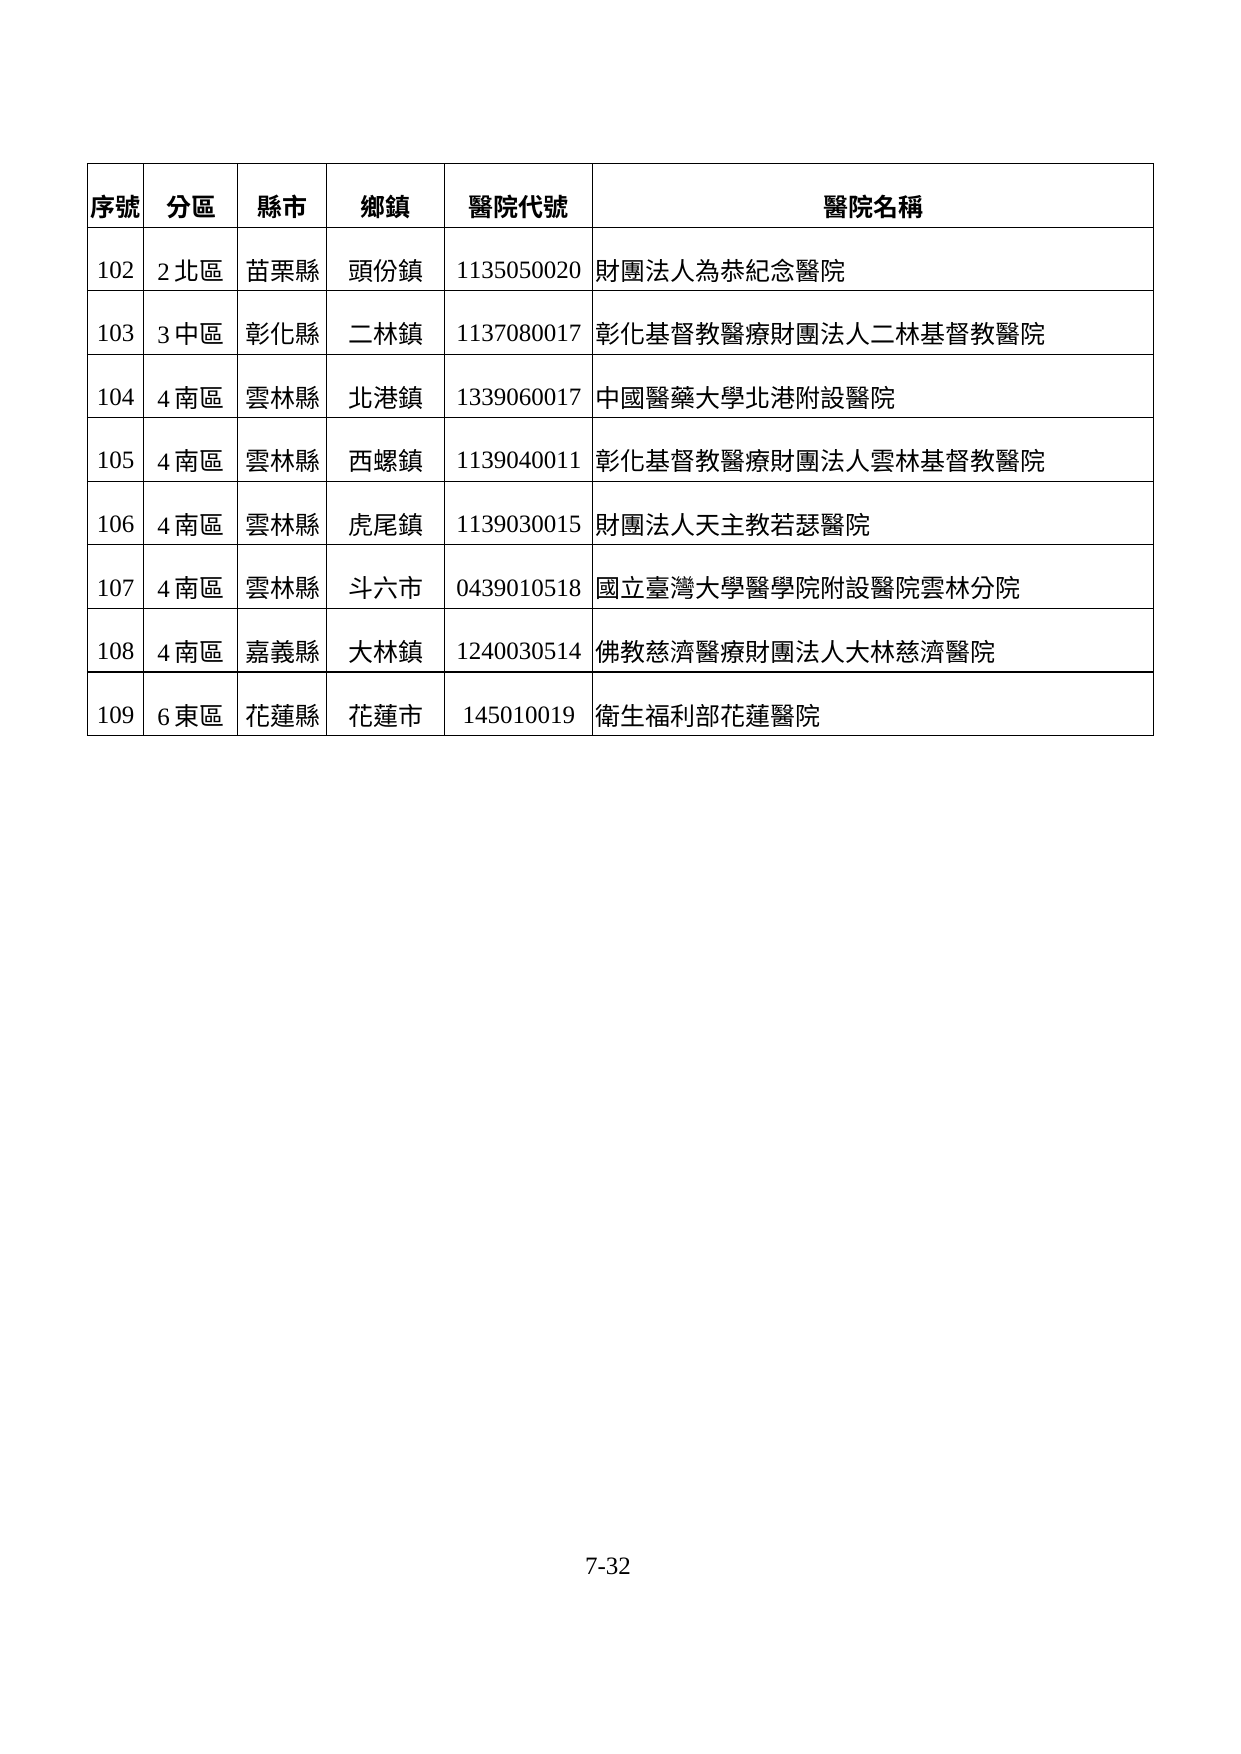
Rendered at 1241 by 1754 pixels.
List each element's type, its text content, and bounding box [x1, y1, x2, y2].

table_cell 1135050020 [445, 228, 592, 290]
table_cell 4南區 [144, 545, 237, 608]
table_cell 衛生福利部花蓮醫院 [593, 673, 1153, 735]
table_header 醫院代號 [445, 164, 592, 227]
table_cell 102 [88, 228, 143, 290]
table_cell 頭份鎮 [327, 228, 444, 290]
table_cell 二林鎮 [327, 291, 444, 354]
table_cell 108 [88, 609, 143, 671]
table_cell 西螺鎮 [327, 418, 444, 481]
table_cell 財團法人天主教若瑟醫院 [593, 482, 1153, 544]
table_cell 1240030514 [445, 609, 592, 671]
table_cell 4南區 [144, 609, 237, 671]
table_cell 雲林縣 [238, 545, 326, 608]
table_cell 0439010518 [445, 545, 592, 608]
table_cell 彰化基督教醫療財團法人二林基督教醫院 [593, 291, 1153, 354]
table_cell 107 [88, 545, 143, 608]
table_cell 1139030015 [445, 482, 592, 544]
table_cell 6東區 [144, 673, 237, 735]
table_cell 106 [88, 482, 143, 544]
table_cell 花蓮縣 [238, 673, 326, 735]
table_cell 2北區 [144, 228, 237, 290]
table_header 醫院名稱 [593, 164, 1153, 227]
table_cell 1139040011 [445, 418, 592, 481]
table_header 鄉鎮 [327, 164, 444, 227]
table_cell 苗栗縣 [238, 228, 326, 290]
table_cell 105 [88, 418, 143, 481]
table_cell 中國醫藥大學北港附設醫院 [593, 355, 1153, 417]
table_cell 花蓮市 [327, 673, 444, 735]
table_cell 145010019 [445, 673, 592, 735]
table_header 分區 [144, 164, 237, 227]
table_header 縣市 [238, 164, 326, 227]
table_cell 4南區 [144, 482, 237, 544]
table_cell 104 [88, 355, 143, 417]
table_cell 國立臺灣大學醫學院附設醫院雲林分院 [593, 545, 1153, 608]
table_cell 大林鎮 [327, 609, 444, 671]
table_cell 嘉義縣 [238, 609, 326, 671]
table_cell 彰化基督教醫療財團法人雲林基督教醫院 [593, 418, 1153, 481]
table_cell 1137080017 [445, 291, 592, 354]
table_cell 1339060017 [445, 355, 592, 417]
table_cell 103 [88, 291, 143, 354]
table_cell 北港鎮 [327, 355, 444, 417]
table_cell 財團法人為恭紀念醫院 [593, 228, 1153, 290]
table_cell 雲林縣 [238, 482, 326, 544]
table_cell 佛教慈濟醫療財團法人大林慈濟醫院 [593, 609, 1153, 671]
table_cell 109 [88, 673, 143, 735]
table_cell 雲林縣 [238, 355, 326, 417]
table_cell 彰化縣 [238, 291, 326, 354]
table_cell 4南區 [144, 418, 237, 481]
table_cell 3中區 [144, 291, 237, 354]
table_cell 虎尾鎮 [327, 482, 444, 544]
table_cell 雲林縣 [238, 418, 326, 481]
table_cell 4南區 [144, 355, 237, 417]
table_cell 斗六市 [327, 545, 444, 608]
table_header 序號 [88, 164, 143, 227]
